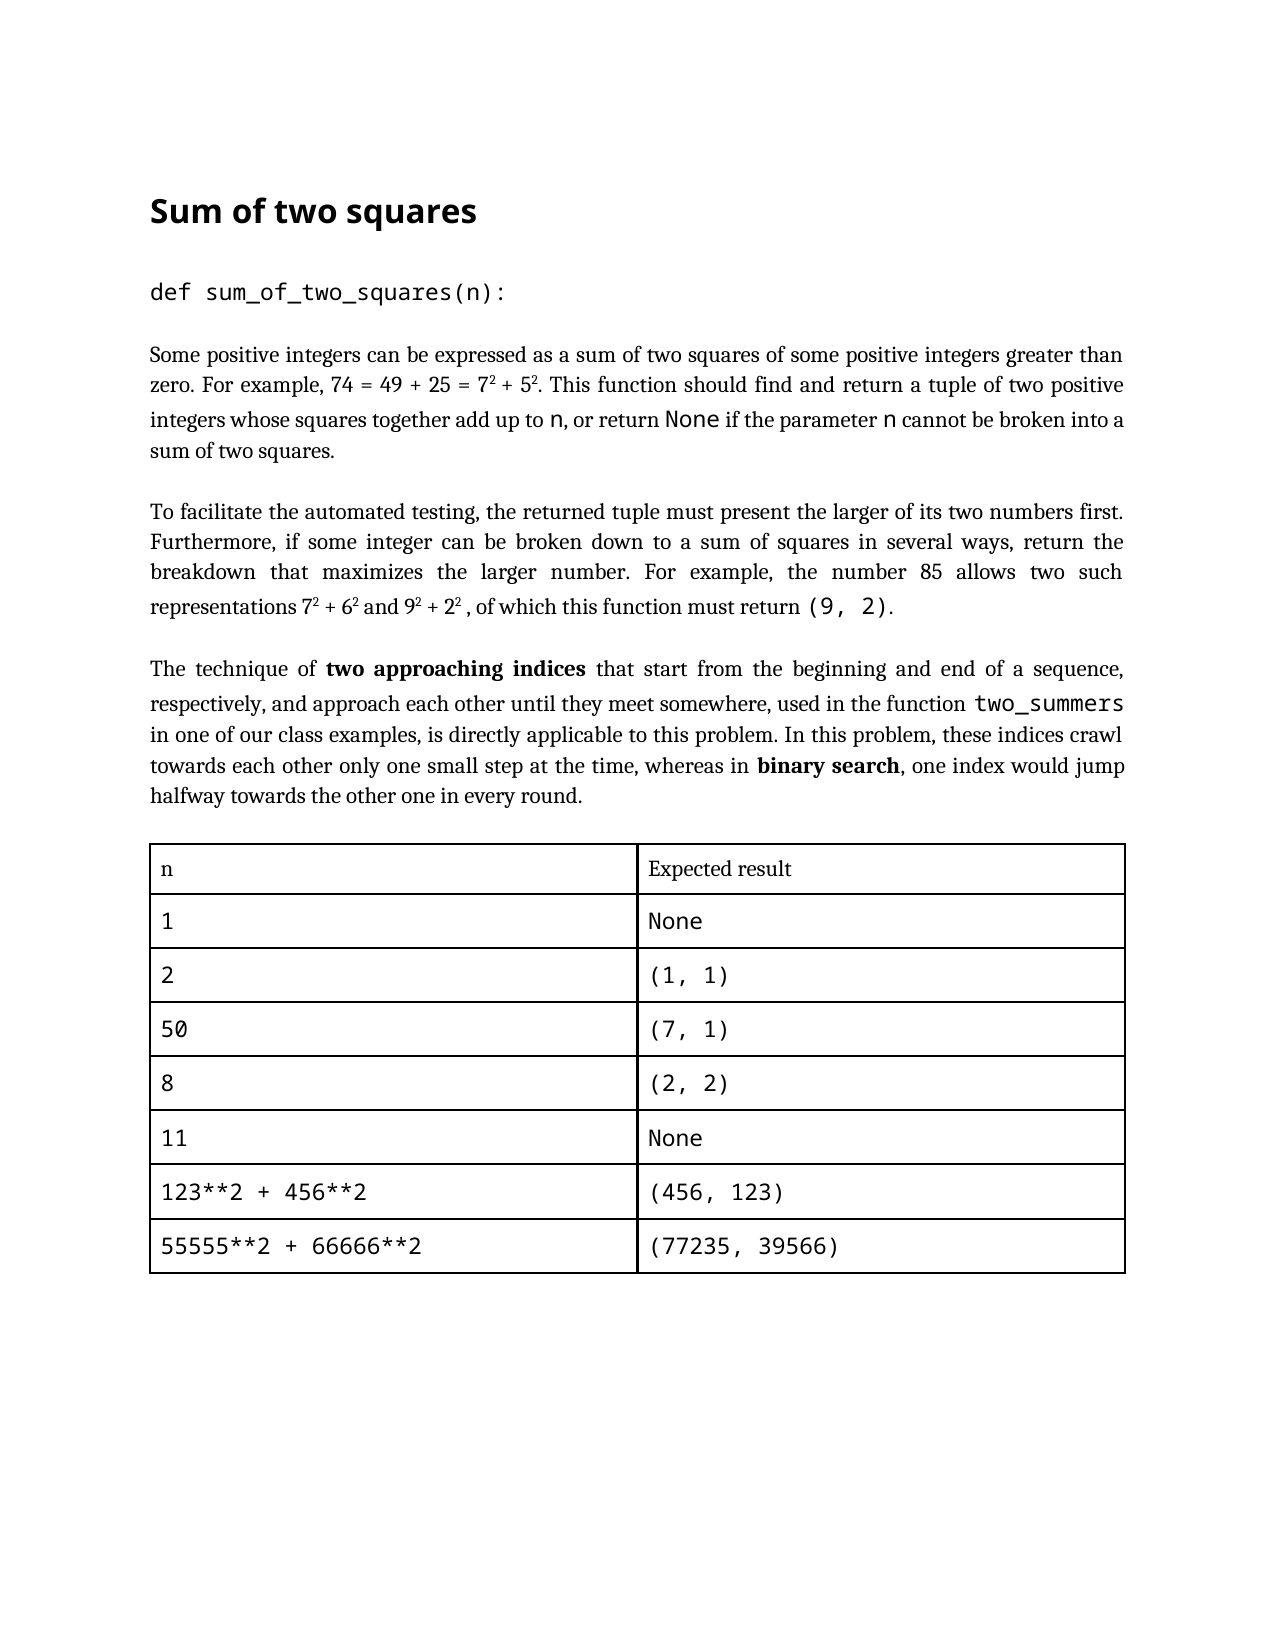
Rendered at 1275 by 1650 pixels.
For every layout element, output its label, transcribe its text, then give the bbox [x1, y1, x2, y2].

text The technique of two approaching indices that start from the beginning and end of a sequence, respectively, and approach each other until they meet somewhere, used in the function two_summers in one of our class examples, is directly applicable to this problem. In this problem, these indices crawl towards each other only one small step at the time, whereas in binary search, one index would jump halfway towards the other one in every round. [150, 656, 1125, 809]
table_cell None [639, 1111, 1124, 1163]
subtitle Sum of two squares [150, 187, 1125, 233]
table_cell (7, 1) [639, 1003, 1124, 1055]
table_cell 11 [151, 1111, 636, 1163]
table_cell (456, 123) [639, 1165, 1124, 1217]
text To facilitate the automated testing, the returned tuple must present the larger of its two numbers first. Furthermore, if some integer can be broken down to a sum of squares in several ways, return the breakdown that maximizes the larger number. For example, the number 85 allows two such representations 72 + 62 and 92 + 22 , of which this function must return (9, 2). [150, 498, 1125, 621]
table_cell 55555**2 + 66666**2 [151, 1220, 636, 1272]
table_header Expected result [639, 845, 1124, 892]
table_cell 8 [151, 1057, 636, 1109]
table_cell 123**2 + 456**2 [151, 1165, 636, 1217]
table_cell (77235, 39566) [639, 1220, 1124, 1272]
table_header n [151, 845, 636, 892]
table_cell 1 [151, 895, 636, 947]
table_cell 2 [151, 949, 636, 1001]
table_cell (1, 1) [639, 949, 1124, 1001]
table_cell (2, 2) [639, 1057, 1124, 1109]
text def sum_of_two_squares(n): [150, 276, 1125, 307]
table_cell None [639, 895, 1124, 947]
text Some positive integers can be expressed as a sum of two squares of some positive integers greater than zero. For example, 74 = 49 + 25 = 72 + 52. This function should find and return a tuple of two positive integers whose squares together add up to n, or return None if the parameter n cannot be broken into a sum of two squares. [150, 342, 1125, 464]
table_cell 50 [151, 1003, 636, 1055]
